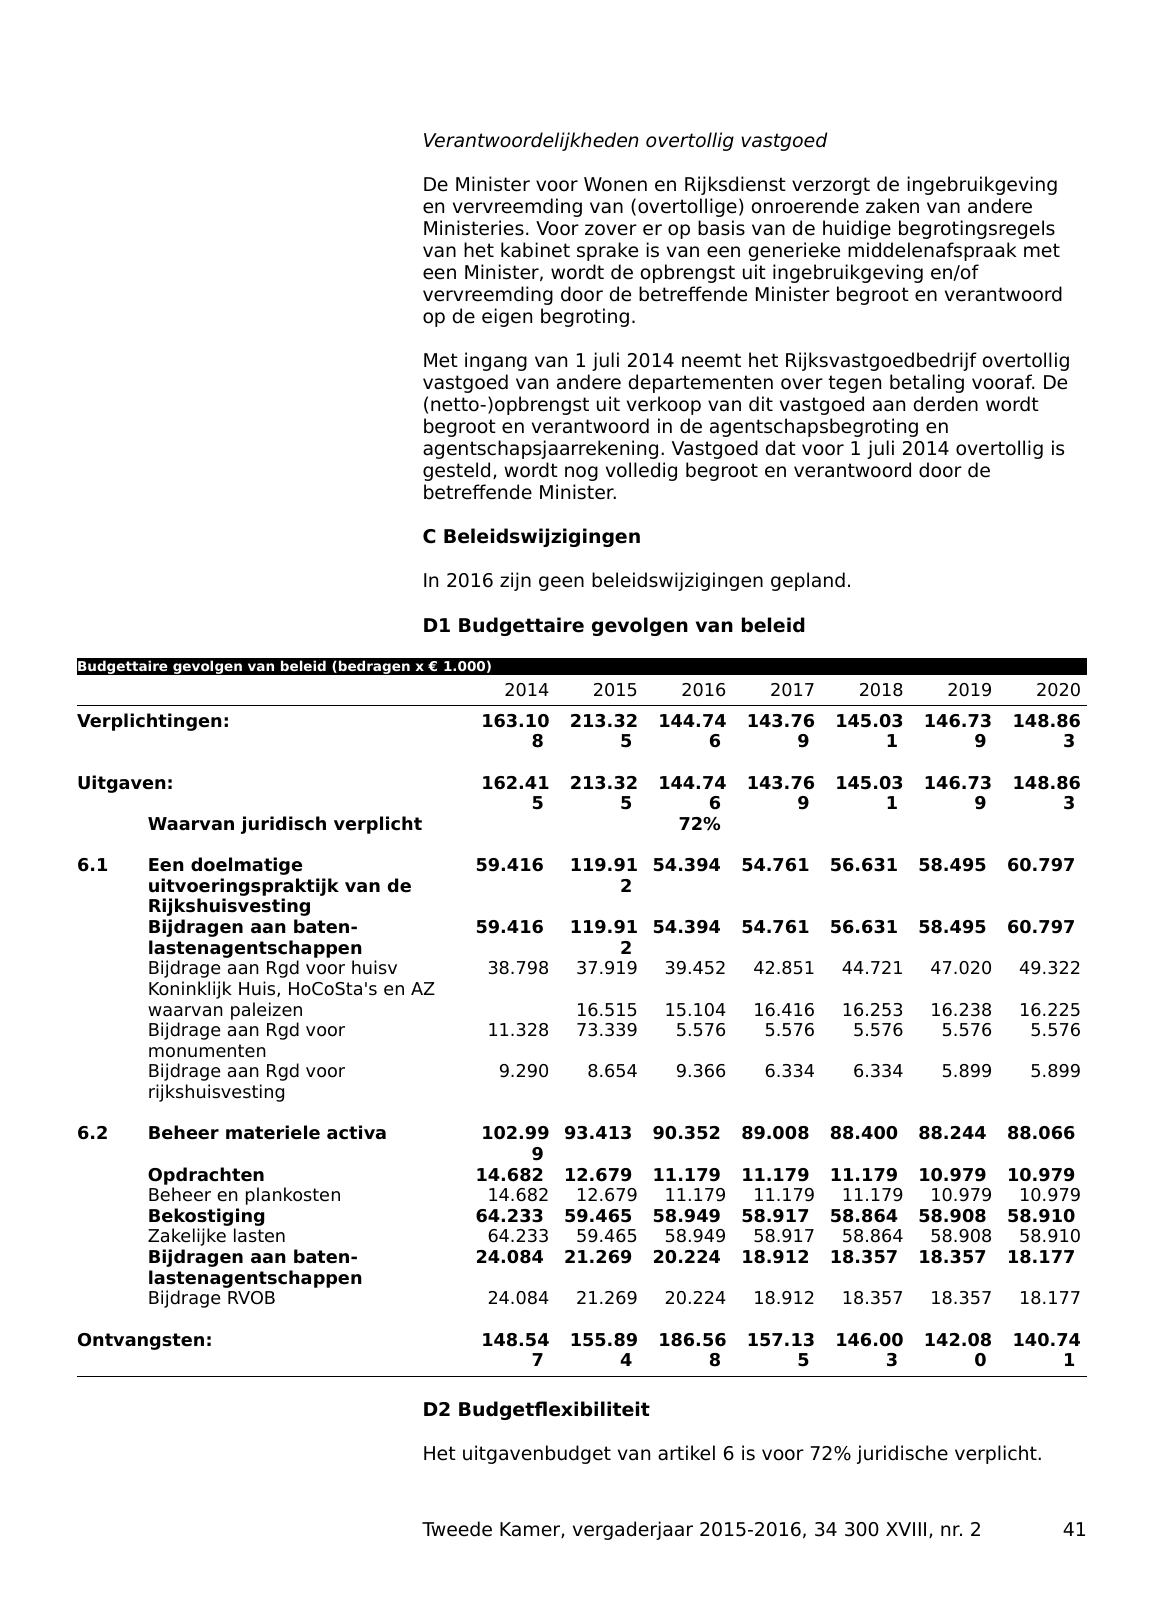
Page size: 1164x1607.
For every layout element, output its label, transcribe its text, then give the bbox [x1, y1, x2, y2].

table_cell 2020 [998, 675, 1087, 705]
table_cell 47.020 [909, 958, 998, 999]
table_cell [644, 1103, 732, 1123]
table_cell [77, 917, 142, 958]
table_cell [555, 1103, 644, 1123]
table_cell Waarvan juridisch verplicht [142, 814, 466, 834]
table_cell Verplichtingen: [77, 706, 466, 752]
table_cell 88.244 [909, 1123, 998, 1164]
table_cell 88.066 [998, 1123, 1087, 1164]
table_cell [732, 1309, 821, 1329]
table_cell Bijdrage aan Rgd voor rijkshuisvesting [142, 1061, 466, 1103]
table_cell [909, 814, 998, 834]
table_cell [732, 835, 821, 855]
table_cell 6.334 [732, 1061, 821, 1103]
table_cell 16.515 [555, 1000, 644, 1020]
table_cell 144.746 [644, 706, 732, 752]
table_cell [555, 752, 644, 773]
table_cell 38.798 [466, 958, 555, 999]
table_cell 6.1 [77, 855, 142, 917]
table_cell 186.568 [644, 1330, 732, 1376]
table_cell [909, 835, 998, 855]
table_cell 2018 [821, 675, 909, 705]
table_cell 88.400 [821, 1123, 909, 1164]
table_cell 119.912 [555, 855, 644, 917]
table_cell [77, 1206, 142, 1226]
table_cell [466, 752, 555, 773]
table_cell 12.679 [555, 1185, 644, 1206]
table_cell 37.919 [555, 958, 644, 999]
table_cell Bijdrage aan Rgd voor huisv Koninklijk Huis, HoCoSta's en AZ [142, 958, 466, 999]
table_cell 15.104 [644, 1000, 732, 1020]
table_cell 24.084 [466, 1288, 555, 1309]
table_cell 58.495 [909, 917, 998, 958]
table_cell 146.003 [821, 1330, 909, 1376]
table_cell 58.908 [909, 1226, 998, 1247]
table_cell 59.416 [466, 855, 555, 917]
table_cell [555, 814, 644, 834]
table_cell 93.413 [555, 1123, 644, 1164]
table_cell 39.452 [644, 958, 732, 999]
table_cell Beheer materiele activa [142, 1123, 466, 1164]
table_cell 2017 [732, 675, 821, 705]
table_cell 64.233 [466, 1206, 555, 1226]
table_cell [998, 814, 1087, 834]
table_cell 90.352 [644, 1123, 732, 1164]
table_cell 59.416 [466, 917, 555, 958]
table_cell [466, 1103, 555, 1123]
table_cell Zakelijke lasten [142, 1226, 466, 1247]
table_cell [466, 835, 555, 855]
table_cell 21.269 [555, 1247, 644, 1288]
table_cell 59.465 [555, 1226, 644, 1247]
table_cell 5.576 [998, 1020, 1087, 1061]
table_cell 145.031 [821, 706, 909, 752]
table_cell [821, 1309, 909, 1329]
table_cell 14.682 [466, 1165, 555, 1185]
table_cell [732, 1103, 821, 1123]
table_cell 8.654 [555, 1061, 644, 1103]
table_cell [77, 1165, 142, 1185]
table_cell [998, 835, 1087, 855]
table_cell [821, 814, 909, 834]
table_cell 20.224 [644, 1247, 732, 1288]
subtitle D2 Budgetflexibiliteit [422, 1399, 1087, 1421]
table_cell 102.999 [466, 1123, 555, 1164]
table_cell 54.394 [644, 917, 732, 958]
table_cell [77, 1000, 142, 1020]
table_cell 145.031 [821, 773, 909, 814]
table_cell [77, 1185, 142, 1206]
text Het uitgavenbudget van artikel 6 is voor 72% juridische verplicht. [422, 1443, 1087, 1465]
table_cell [821, 1103, 909, 1123]
table_cell 58.949 [644, 1206, 732, 1226]
table_cell 54.761 [732, 917, 821, 958]
table_cell 12.679 [555, 1165, 644, 1185]
subtitle C Beleidswijzigingen [422, 526, 1087, 548]
table_cell 2014 [466, 675, 555, 705]
text In 2016 zijn geen beleidswijzigingen gepland. [422, 570, 1087, 592]
table_cell 16.416 [732, 1000, 821, 1020]
table_cell 11.328 [466, 1020, 555, 1061]
text De Minister voor Wonen en Rijksdienst verzorgt de ingebruikgeving en vervreemding van (overtollige) onroerende zaken van andere Ministeries. Voor zover er op basis van de huidige begrotingsregels van het kabinet sprake is van een generieke middelenafspraak met een Minister, wordt de opbrengst uit ingebruikgeving en/of vervreemding door de betreffende Minister begroot en verantwoord op de eigen begroting. [422, 174, 1087, 328]
table_cell [77, 752, 142, 773]
table_cell 146.739 [909, 773, 998, 814]
table_cell [821, 835, 909, 855]
table_cell 148.863 [998, 773, 1087, 814]
table_cell 16.238 [909, 1000, 998, 1020]
table_cell Bijdrage RVOB [142, 1288, 466, 1309]
table_cell [142, 835, 466, 855]
table_cell 119.912 [555, 917, 644, 958]
table_header Budgettaire gevolgen van beleid (bedragen x € 1.000) [77, 658, 1087, 674]
table_cell [77, 814, 142, 834]
table_cell 5.899 [998, 1061, 1087, 1103]
table_cell 16.225 [998, 1000, 1087, 1020]
table_cell 5.576 [732, 1020, 821, 1061]
table_cell 18.357 [821, 1288, 909, 1309]
table_cell [555, 835, 644, 855]
table_cell 5.899 [909, 1061, 998, 1103]
table_cell 5.576 [821, 1020, 909, 1061]
table_cell [998, 1103, 1087, 1123]
table_cell [644, 835, 732, 855]
table_cell Ontvangsten: [77, 1330, 466, 1376]
table_cell 72% [644, 814, 732, 834]
table_cell 49.322 [998, 958, 1087, 999]
table_cell 56.631 [821, 917, 909, 958]
table_cell 143.769 [732, 706, 821, 752]
table_cell [77, 1309, 142, 1329]
table_cell [142, 1309, 466, 1329]
table_cell [466, 1309, 555, 1329]
table_cell 148.863 [998, 706, 1087, 752]
subtitle Verantwoordelijkheden overtollig vastgoed [422, 130, 1087, 152]
table_cell Bijdragen aan baten-lastenagentschappen [142, 917, 466, 958]
table_cell 11.179 [821, 1185, 909, 1206]
text Met ingang van 1 juli 2014 neemt het Rijksvastgoedbedrijf overtollig vastgoed van andere departementen over tegen betaling vooraf. De (netto-)opbrengst uit verkoop van dit vastgoed aan derden wordt begroot en verantwoord in de agentschapsbegroting en agentschapsjaarrekening. Vastgoed dat voor 1 juli 2014 overtollig is gesteld, wordt nog volledig begroot en verantwoord door de betreffende Minister. [422, 350, 1087, 504]
table_cell 162.415 [466, 773, 555, 814]
table_cell 155.894 [555, 1330, 644, 1376]
table_cell 11.179 [732, 1185, 821, 1206]
table_cell 11.179 [644, 1165, 732, 1185]
table_cell waarvan paleizen [142, 1000, 466, 1020]
table_cell 60.797 [998, 917, 1087, 958]
table_cell 58.908 [909, 1206, 998, 1226]
table_cell [909, 752, 998, 773]
table_cell 10.979 [998, 1165, 1087, 1185]
table_cell Uitgaven: [77, 773, 466, 814]
table_cell [821, 752, 909, 773]
table_cell [77, 958, 142, 999]
table_cell 59.465 [555, 1206, 644, 1226]
table_cell [998, 1309, 1087, 1329]
table_cell 10.979 [909, 1185, 998, 1206]
table_cell 58.917 [732, 1206, 821, 1226]
table_cell 144.746 [644, 773, 732, 814]
table_cell 54.394 [644, 855, 732, 917]
table_cell 9.290 [466, 1061, 555, 1103]
table_cell [77, 1103, 142, 1123]
table_cell [466, 1000, 555, 1020]
table_cell 58.864 [821, 1226, 909, 1247]
table_cell 213.325 [555, 706, 644, 752]
table_cell [142, 1103, 466, 1123]
table_cell [77, 1061, 142, 1103]
table_cell 143.769 [732, 773, 821, 814]
table_cell [77, 1288, 142, 1309]
table_cell Bekostiging [142, 1206, 466, 1226]
table_cell 157.135 [732, 1330, 821, 1376]
table_cell Bijdrage aan Rgd voor monumenten [142, 1020, 466, 1061]
table_cell Bijdragen aan baten-lastenagentschappen [142, 1247, 466, 1288]
table_cell Beheer en plankosten [142, 1185, 466, 1206]
table_cell [732, 814, 821, 834]
table_cell [998, 752, 1087, 773]
table_cell [77, 1226, 142, 1247]
table_cell [555, 1309, 644, 1329]
table_cell [142, 675, 466, 705]
table_cell [644, 1309, 732, 1329]
table_cell [77, 1247, 142, 1288]
table_cell [77, 675, 142, 705]
table_cell [466, 814, 555, 834]
table_cell 24.084 [466, 1247, 555, 1288]
table_cell 18.177 [998, 1288, 1087, 1309]
table_cell [732, 752, 821, 773]
table_cell [909, 1103, 998, 1123]
table_cell 58.949 [644, 1226, 732, 1247]
table_cell 5.576 [644, 1020, 732, 1061]
table_cell 21.269 [555, 1288, 644, 1309]
table_cell 213.325 [555, 773, 644, 814]
table_cell 18.912 [732, 1247, 821, 1288]
table_cell [909, 1309, 998, 1329]
table_cell 2015 [555, 675, 644, 705]
table_cell 58.910 [998, 1226, 1087, 1247]
table_cell 58.864 [821, 1206, 909, 1226]
table_cell 44.721 [821, 958, 909, 999]
table_cell 6.2 [77, 1123, 142, 1164]
table_cell 64.233 [466, 1226, 555, 1247]
table_cell [77, 835, 142, 855]
table_cell Een doelmatige uitvoeringspraktijk van de Rijkshuisvesting [142, 855, 466, 917]
table_cell 18.177 [998, 1247, 1087, 1288]
table_cell 58.917 [732, 1226, 821, 1247]
table_cell 9.366 [644, 1061, 732, 1103]
table_cell 18.357 [909, 1247, 998, 1288]
table_cell 18.912 [732, 1288, 821, 1309]
table_cell 140.741 [998, 1330, 1087, 1376]
table_cell 56.631 [821, 855, 909, 917]
table_cell 18.357 [909, 1288, 998, 1309]
table_cell [644, 752, 732, 773]
table_cell 2016 [644, 675, 732, 705]
subtitle D1 Budgettaire gevolgen van beleid [422, 614, 1087, 636]
table_cell 60.797 [998, 855, 1087, 917]
table_cell 11.179 [644, 1185, 732, 1206]
table_cell 42.851 [732, 958, 821, 999]
table_cell 10.979 [998, 1185, 1087, 1206]
table_cell 11.179 [732, 1165, 821, 1185]
table_cell 148.547 [466, 1330, 555, 1376]
table_cell 20.224 [644, 1288, 732, 1309]
table_cell 146.739 [909, 706, 998, 752]
table_cell 54.761 [732, 855, 821, 917]
table_cell 89.008 [732, 1123, 821, 1164]
table_cell 163.108 [466, 706, 555, 752]
table_cell 16.253 [821, 1000, 909, 1020]
table_cell 58.495 [909, 855, 998, 917]
table_cell [142, 752, 466, 773]
table_cell 5.576 [909, 1020, 998, 1061]
table_cell 14.682 [466, 1185, 555, 1206]
table_cell 58.910 [998, 1206, 1087, 1226]
table_cell 6.334 [821, 1061, 909, 1103]
table_cell 18.357 [821, 1247, 909, 1288]
table_cell [77, 1020, 142, 1061]
table_cell 73.339 [555, 1020, 644, 1061]
table_cell Opdrachten [142, 1165, 466, 1185]
table_cell 2019 [909, 675, 998, 705]
table_cell 142.080 [909, 1330, 998, 1376]
table_cell 11.179 [821, 1165, 909, 1185]
table_cell 10.979 [909, 1165, 998, 1185]
